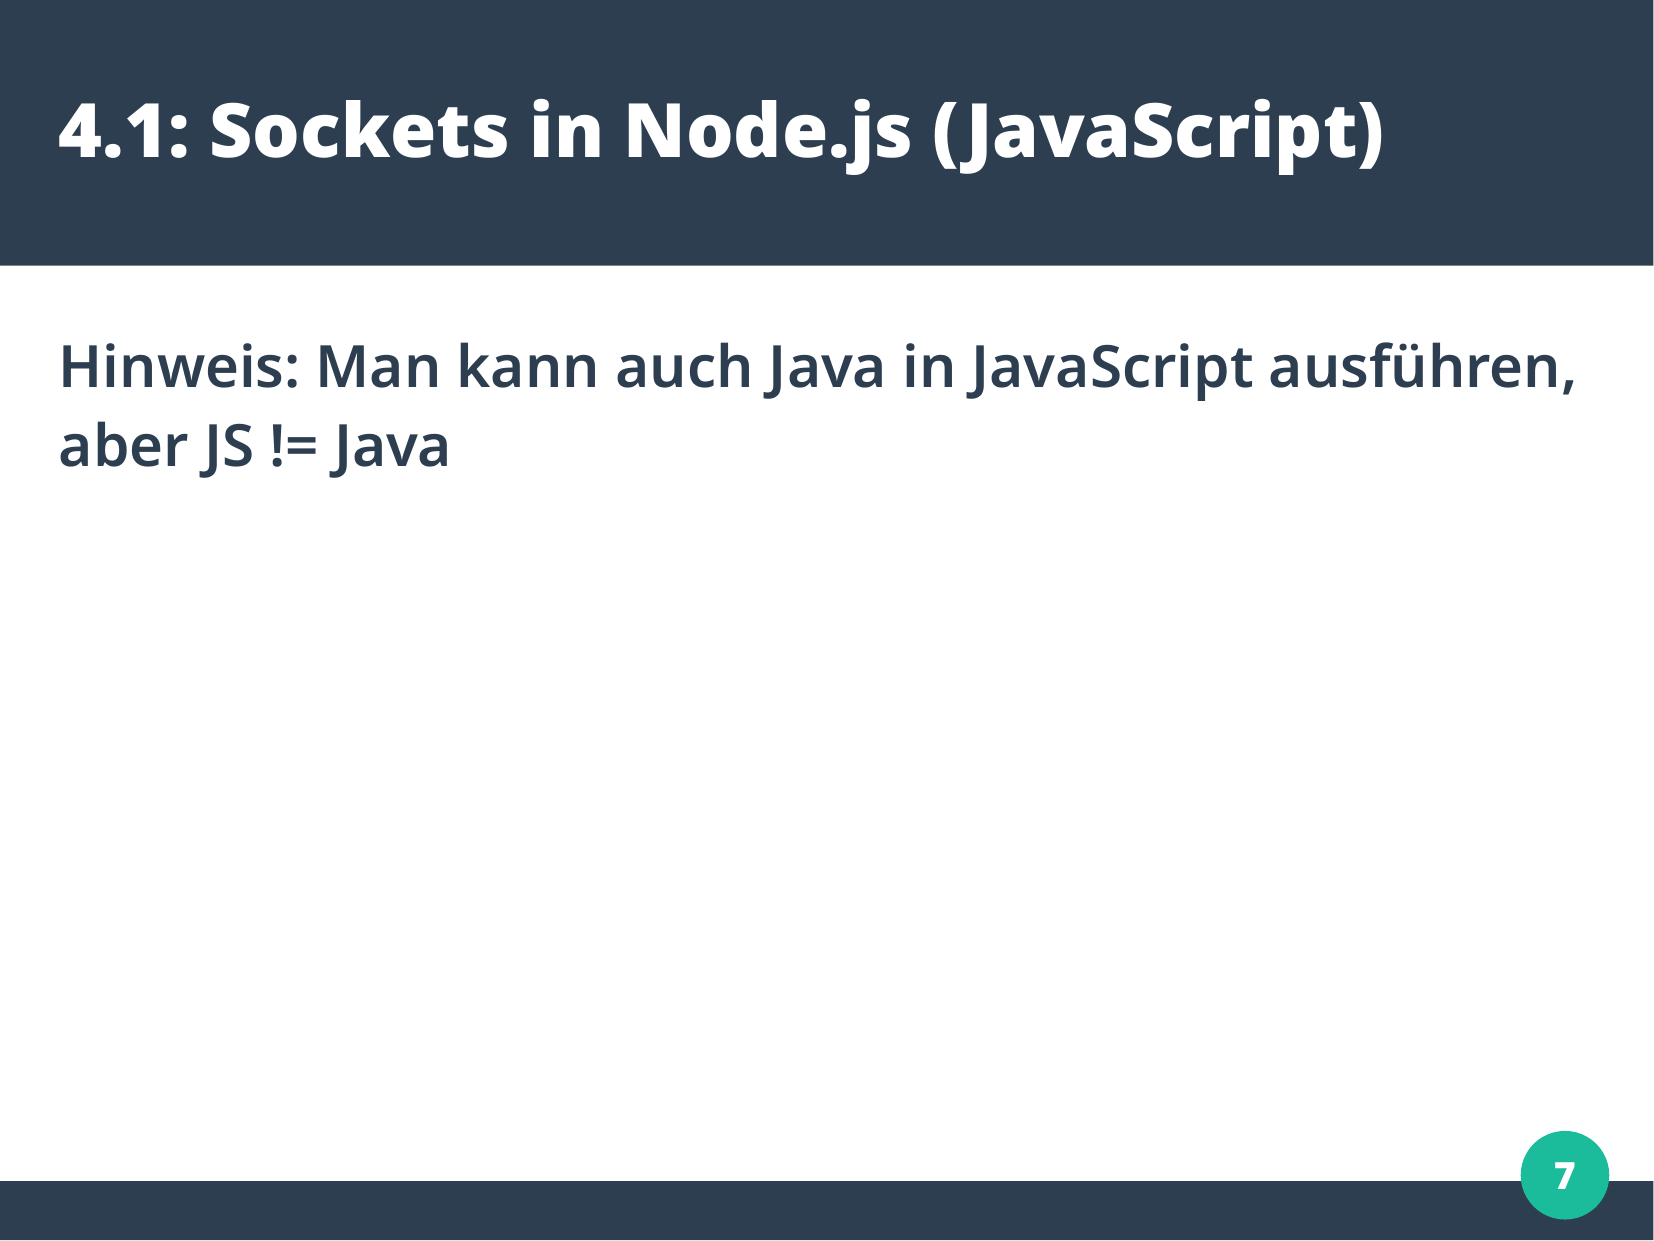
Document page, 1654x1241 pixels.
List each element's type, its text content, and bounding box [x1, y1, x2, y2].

list Hinweis: Man kann auch Java in JavaScript ausführen, aber JS != Java [59, 324, 1595, 1152]
title 4.1: Sockets in Node.js (JavaScript) [59, 49, 1595, 207]
